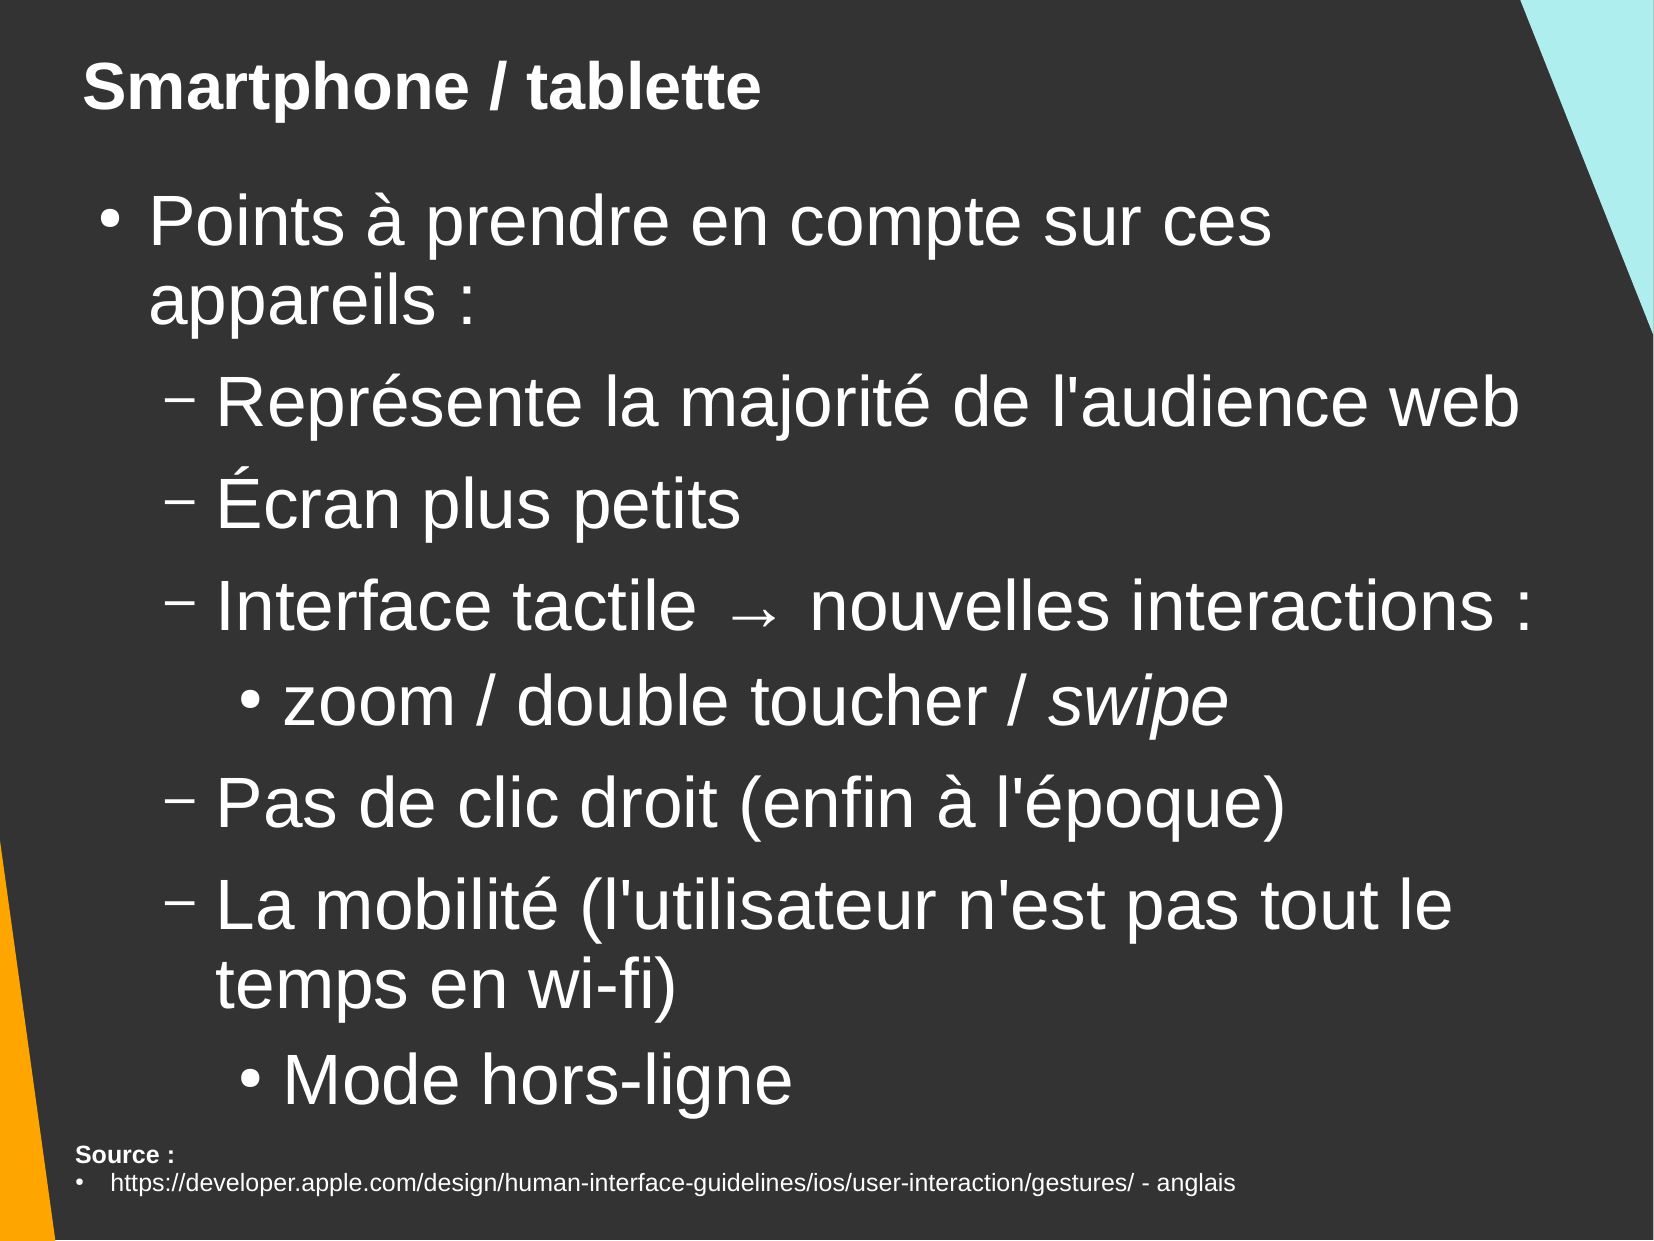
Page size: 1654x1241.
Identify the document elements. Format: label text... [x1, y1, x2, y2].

text_box Source : https://developer.apple.com/design/human-interface-guidelines/ios/user-interaction/gestures/ - anglais [60, 1133, 1546, 1241]
text_box [1520, 0, 1654, 337]
list Points à prendre en compte sur ces appareils : Représente la majorité de l'audience web Écran plus petits Interface tactile → nouvelles interactions : zoom / double toucher / swipe Pas de clic droit (enfin à l'époque) La mobilité (l'utilisateur n'est pas tout le temps en wi-fi) Mode hors-ligne [80, 180, 1605, 1123]
text_box [0, 840, 56, 1241]
title Smartphone / tablette [82, 49, 1571, 152]
